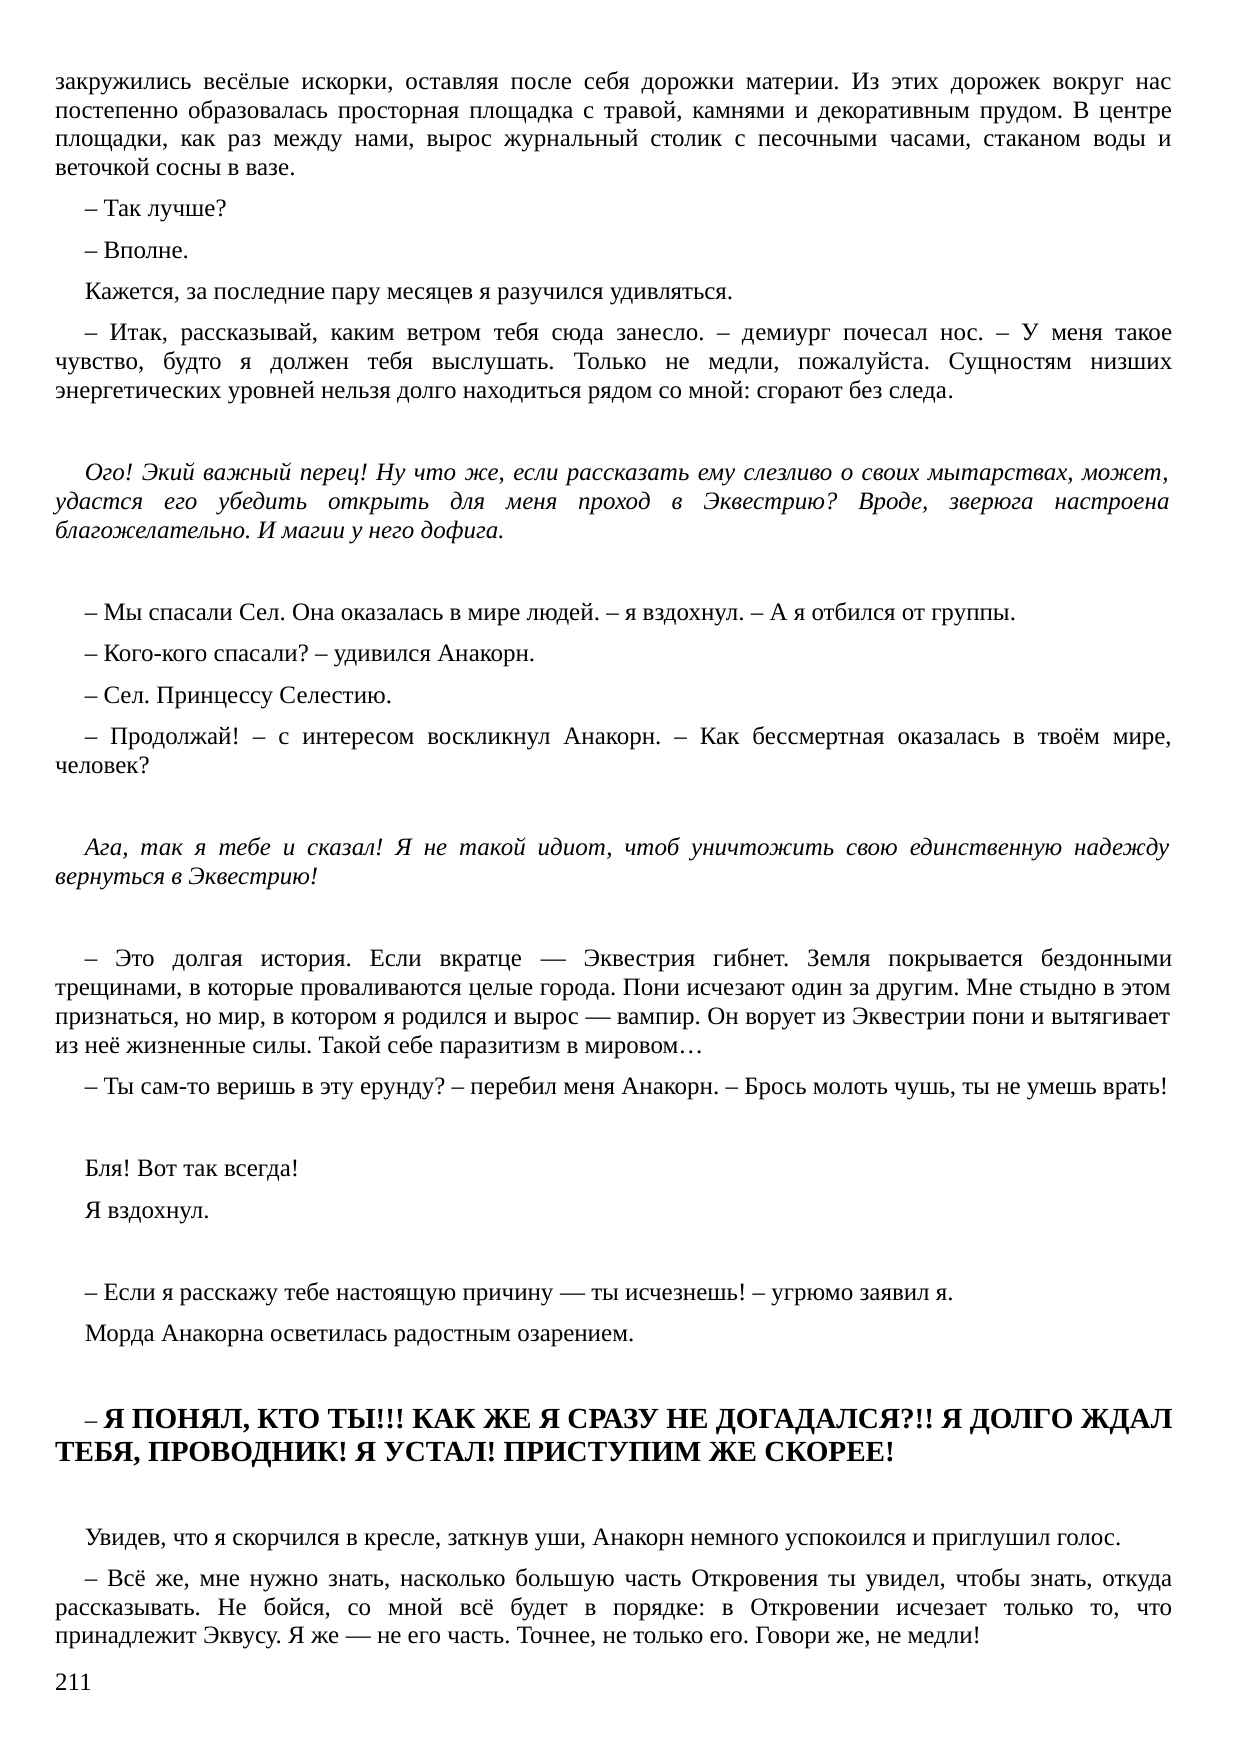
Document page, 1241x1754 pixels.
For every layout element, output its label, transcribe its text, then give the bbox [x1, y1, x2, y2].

text – Вполне. [55, 235, 1173, 263]
text – Это долгая история. Если вкратце — Эквестрия гибнет. Земля покрывается бездонными трещинами, в которые проваливаются целые города. Пони исчезают один за другим. Мне стыдно в этом признаться, но мир, в котором я родился и вырос — вампир. Он ворует из Эквестрии пони и вытягивает из неё жизненные силы. Такой себе паразитизм в мировом… [55, 943, 1173, 1058]
text Морда Анакорна осветилась радостным озарением. [55, 1318, 1173, 1347]
text Я вздохнул. [55, 1195, 1173, 1223]
text – Ты сам-то веришь в эту ерунду? – перебил меня Анакорн. – Брось молоть чушь, ты не умешь врать! [55, 1071, 1173, 1100]
text – Итак, рассказывай, каким ветром тебя сюда занесло. – демиург почесал нос. – У меня такое чувство, будто я должен тебя выслушать. Только не медли, пожалуйста. Сущностям низших энергетических уровней нельзя долго находиться рядом со мной: сгорают без следа. [55, 317, 1173, 403]
text закружились весёлые искорки, оставляя после себя дорожки материи. Из этих дорожек вокруг нас постепенно образовалась просторная площадка с травой, камнями и декоративным прудом. В центре площадки, как раз между нами, вырос журнальный столик с песочными часами, стаканом воды и веточкой сосны в вазе. [55, 66, 1173, 181]
text – Сел. Принцессу Селестию. [55, 680, 1173, 708]
text – Продолжай! – с интересом воскликнул Анакорн. – Как бессмертная оказалась в твоём мире, человек? [55, 721, 1173, 778]
text Увидев, что я скорчился в кресле, заткнув уши, Анакорн немного успокоился и приглушил голос. [55, 1522, 1173, 1551]
text Ага, так я тебе и сказал! Я не такой идиот, чтоб уничтожить свою единственную надежду вернуться в Эквестрию! [55, 832, 1173, 890]
text – Всё же, мне нужно знать, насколько большую часть Откровения ты увидел, чтобы знать, откуда рассказывать. Не бойся, со мной всё будет в порядке: в Откровении исчезает только то, что принадлежит Эквусу. Я же — не его часть. Точнее, не только его. Говори же, не медли! [55, 1563, 1173, 1649]
text Кажется, за последние пару месяцев я разучился удивляться. [55, 276, 1173, 305]
text – Если я расскажу тебе настоящую причину — ты исчезнешь! – угрюмо заявил я. [55, 1277, 1173, 1306]
text Ого! Экий важный перец! Ну что же, если рассказать ему слезливо о своих мытарствах, может, удастся его убедить открыть для меня проход в Эквестрию? Вроде, зверюга настроена благожелательно. И магии у него дофига. [55, 457, 1173, 543]
text – Я ПОНЯЛ, КТО ТЫ!!! КАК ЖЕ Я СРАЗУ НЕ ДОГАДАЛСЯ?!! Я ДОЛГО ЖДАЛ ТЕБЯ, ПРОВОДНИК! Я УСТАЛ! ПРИСТУПИМ ЖЕ СКОРЕЕ! [55, 1401, 1173, 1468]
text – Кого-кого спасали? – удивился Анакорн. [55, 638, 1173, 667]
text – Так лучше? [55, 193, 1173, 222]
text – Мы спасали Сел. Она оказалась в мире людей. – я вздохнул. – А я отбился от группы. [55, 597, 1173, 626]
text Бля! Вот так всегда! [55, 1153, 1173, 1182]
